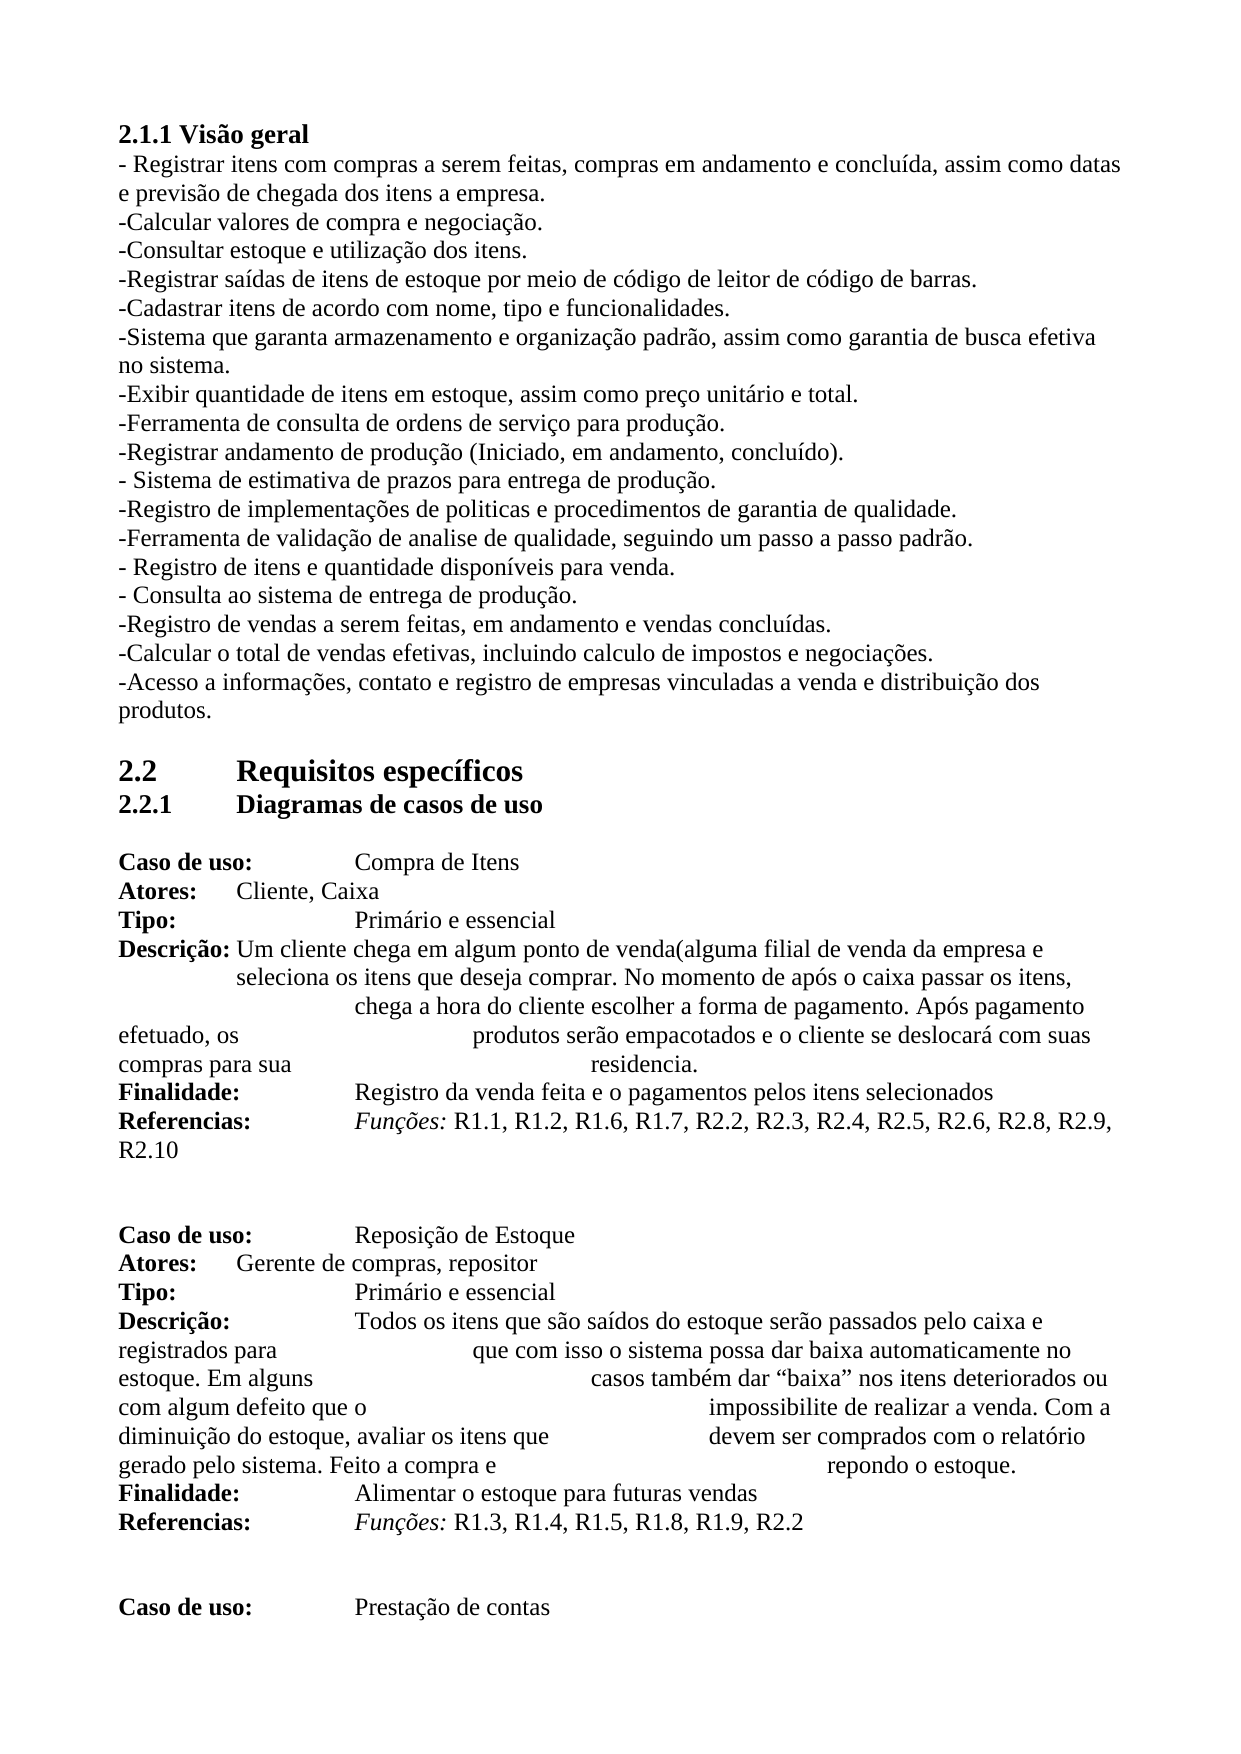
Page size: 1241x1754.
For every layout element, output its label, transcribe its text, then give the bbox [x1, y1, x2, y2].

text Tipo: Primário e essencial [118, 905, 1122, 934]
text -Calcular valores de compra e negociação. [118, 207, 1122, 236]
text - Consulta ao sistema de entrega de produção. [118, 581, 1122, 609]
text -Registrar andamento de produção (Iniciado, em andamento, concluído). [118, 437, 1122, 466]
text -Ferramenta de validação de analise de qualidade, seguindo um passo a passo padrão. [118, 523, 1122, 552]
text -Registrar saídas de itens de estoque por meio de código de leitor de código de barras. [118, 264, 1122, 293]
text Finalidade: Registro da venda feita e o pagamentos pelos itens selecionados [118, 1077, 1122, 1106]
text -Cadastrar itens de acordo com nome, tipo e funcionalidades. [118, 293, 1122, 322]
text 2.2.1 Diagramas de casos de uso [118, 788, 1122, 819]
text -Calcular o total de vendas efetivas, incluindo calculo de impostos e negociações. [118, 638, 1122, 667]
text Atores: Gerente de compras, repositor [118, 1248, 1122, 1277]
text Atores: Cliente, Caixa [118, 876, 1122, 905]
text 2.1.1 Visão geral [118, 118, 1122, 149]
text Caso de uso: Compra de Itens [118, 847, 1122, 876]
text -Ferramenta de consulta de ordens de serviço para produção. [118, 408, 1122, 437]
text - Registrar itens com compras a serem feitas, compras em andamento e concluída, assim como datas e previsão de chegada dos itens a empresa. [118, 149, 1122, 207]
text Descrição: Um cliente chega em algum ponto de venda(alguma filial de venda da empresa e seleciona os itens que deseja comprar. No momento de após o caixa passar os itens, chega a hora do cliente escolher a forma de pagamento. Após pagamento efetuado, os produtos serão empacotados e o cliente se deslocará com suas compras para sua residencia. [118, 934, 1122, 1077]
text -Registro de implementações de politicas e procedimentos de garantia de qualidade. [118, 494, 1122, 523]
text -Consultar estoque e utilização dos itens. [118, 236, 1122, 264]
text 2.2 Requisitos específicos [118, 752, 1122, 788]
text - Sistema de estimativa de prazos para entrega de produção. [118, 466, 1122, 494]
text Referencias: Funções: R1.3, R1.4, R1.5, R1.8, R1.9, R2.2 [118, 1507, 1122, 1536]
text Tipo: Primário e essencial [118, 1277, 1122, 1306]
text Caso de uso: Reposição de Estoque [118, 1220, 1122, 1248]
text -Registro de vendas a serem feitas, em andamento e vendas concluídas. [118, 609, 1122, 638]
text -Exibir quantidade de itens em estoque, assim como preço unitário e total. [118, 379, 1122, 408]
text Referencias: Funções: R1.1, R1.2, R1.6, R1.7, R2.2, R2.3, R2.4, R2.5, R2.6, R2.8, R2.9, R2.10 [118, 1106, 1122, 1164]
text Finalidade: Alimentar o estoque para futuras vendas [118, 1478, 1122, 1507]
text -Acesso a informações, contato e registro de empresas vinculadas a venda e distribuição dos produtos. [118, 667, 1122, 724]
text Caso de uso: Prestação de contas [118, 1592, 1122, 1621]
text -Sistema que garanta armazenamento e organização padrão, assim como garantia de busca efetiva no sistema. [118, 322, 1122, 379]
text - Registro de itens e quantidade disponíveis para venda. [118, 552, 1122, 581]
text Descrição: Todos os itens que são saídos do estoque serão passados pelo caixa e registrados para que com isso o sistema possa dar baixa automaticamente no estoque. Em alguns casos também dar “baixa” nos itens deteriorados ou com algum defeito que o impossibilite de realizar a venda. Com a diminuição do estoque, avaliar os itens que devem ser comprados com o relatório gerado pelo sistema. Feito a compra e repondo o estoque. [118, 1306, 1122, 1478]
